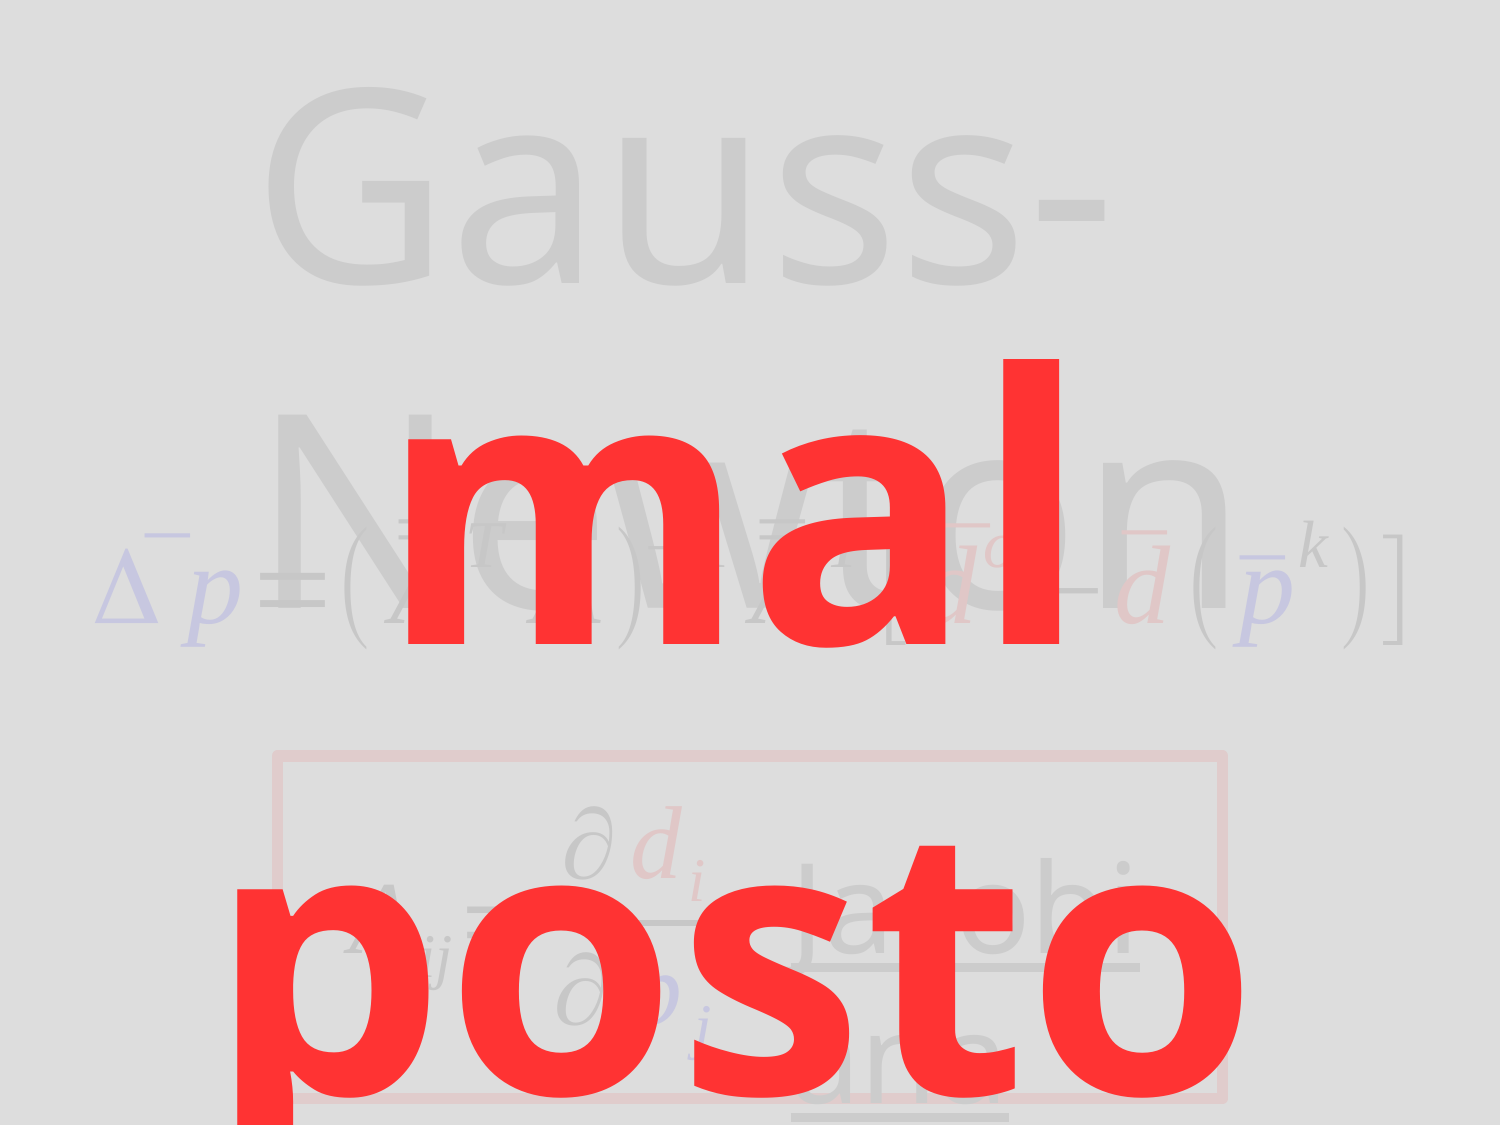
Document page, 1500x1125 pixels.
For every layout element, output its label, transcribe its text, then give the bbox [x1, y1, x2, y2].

text_box [293, 930, 371, 1052]
title mal posto [59, 256, 1409, 768]
text_box [0, 0, 1500, 1125]
